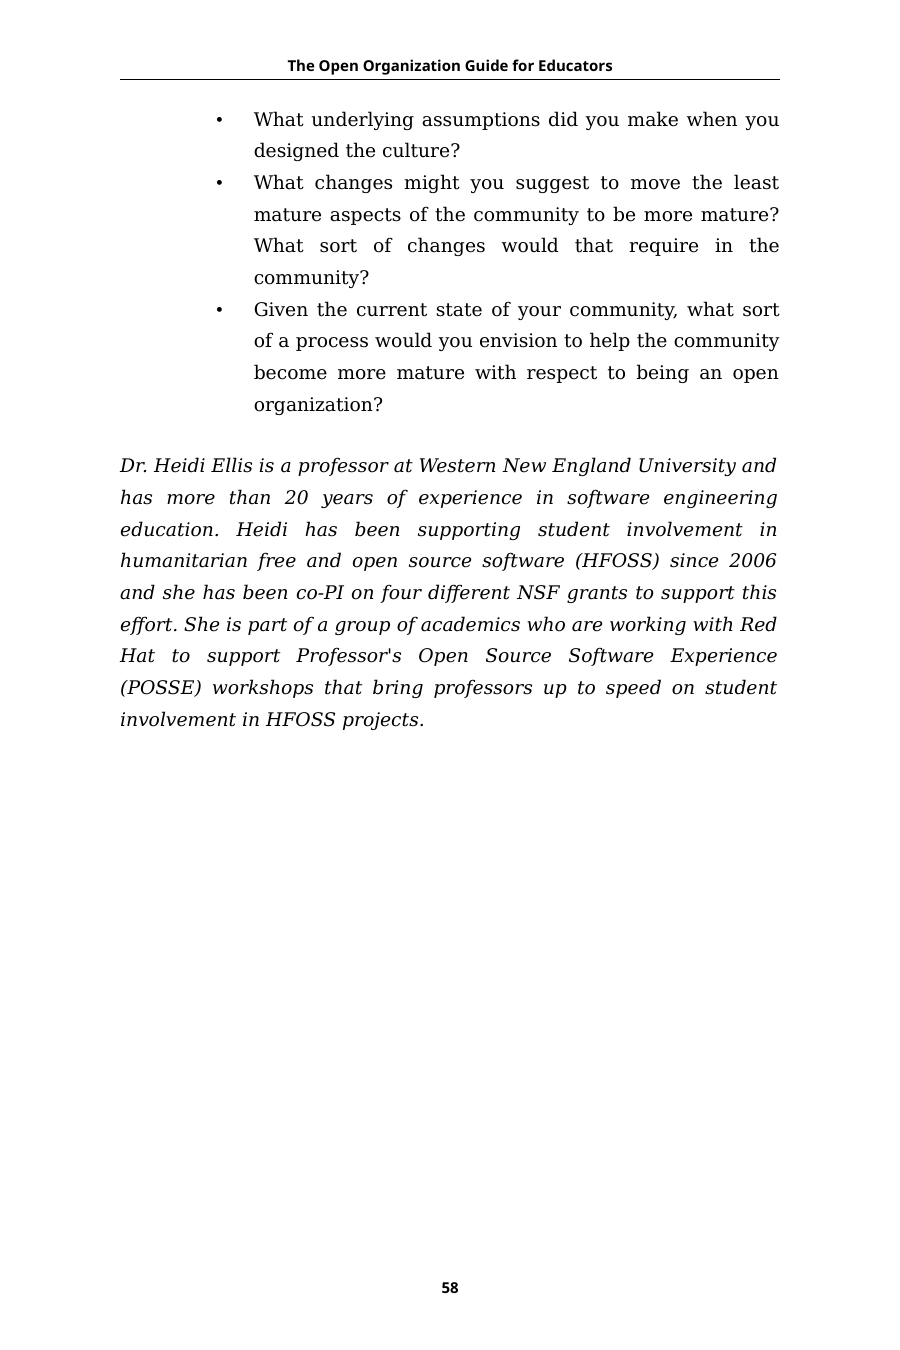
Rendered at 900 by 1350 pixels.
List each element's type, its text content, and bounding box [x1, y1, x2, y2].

list What changes might you suggest to move the least mature aspects of the community to be more mature? What sort of changes would that require in the community? [216, 172, 780, 289]
list Given the current state of your community, what sort of a process would you envision to help the community become more mature with respect to being an open organization? [216, 299, 780, 416]
text Dr. Heidi Ellis is a professor at Western New England University and has more than 20 years of experience in software engineering education. Heidi has been supporting student involvement in humanitarian free and open source software (HFOSS) since 2006 and she has been co-PI on four different NSF grants to support this effort. She is part of a group of academics who are working with Red Hat to support Professor's Open Source Software Experience (POSSE) workshops that bring professors up to speed on student involvement in HFOSS projects. [120, 455, 780, 731]
list What underlying assumptions did you make when you designed the culture? [216, 109, 780, 162]
